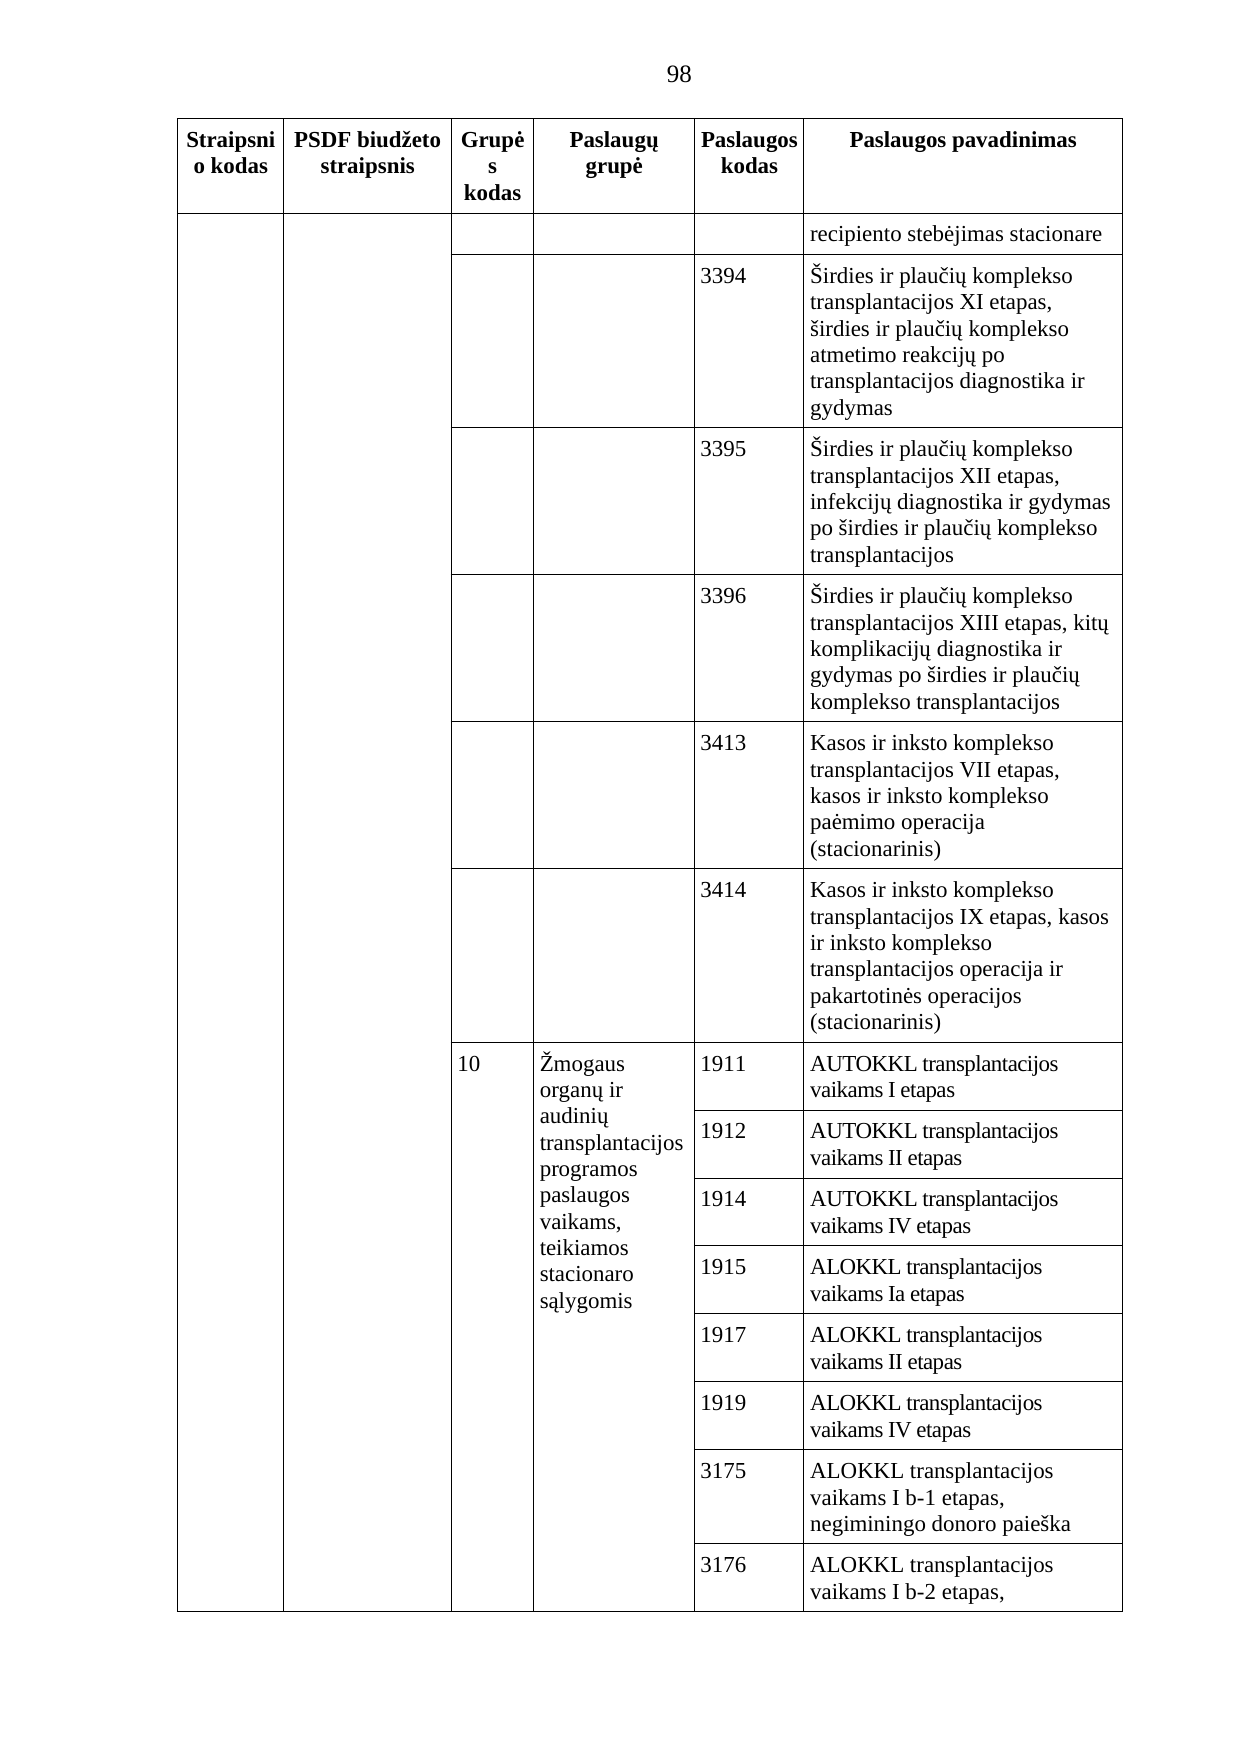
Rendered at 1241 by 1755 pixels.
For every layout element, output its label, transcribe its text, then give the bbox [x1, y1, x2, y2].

table_header PSDF biudžeto straipsnis [284, 119, 451, 212]
table_cell [534, 255, 694, 427]
table_cell Širdies ir plaučių komplekso transplantacijos XII etapas, infekcijų diagnostika ir gydymas po širdies ir plaučių komplekso transplantacijos [804, 428, 1122, 574]
table_cell [284, 1110, 451, 1177]
table_cell 1919 [695, 1382, 803, 1449]
table_cell Kasos ir inksto komplekso transplantacijos IX etapas, kasos ir inksto komplekso transplantacijos operacija ir pakartotinės operacijos (stacionarinis) [804, 869, 1122, 1042]
table_cell ALOKKL transplantacijos vaikams IV etapas [804, 1382, 1122, 1449]
table_cell [284, 574, 451, 721]
table_cell [284, 214, 451, 254]
table_cell [534, 575, 694, 721]
table_cell Širdies ir plaučių komplekso transplantacijos XIII etapas, kitų komplikacijų diagnostika ir gydymas po širdies ir plaučių komplekso transplantacijos [804, 575, 1122, 721]
table_cell AUTOKKL transplantacijos vaikams IV etapas [804, 1179, 1122, 1245]
table_cell [534, 1449, 694, 1543]
table_header Paslaugos kodas [695, 119, 803, 212]
table_cell 3395 [695, 428, 803, 574]
table_cell [452, 1313, 533, 1381]
table_cell [178, 1449, 283, 1543]
table_header Grupės kodas [452, 119, 533, 212]
table_cell [452, 722, 533, 868]
table_cell Kasos ir inksto komplekso transplantacijos VII etapas, kasos ir inksto komplekso paėmimo operacija (stacionarinis) [804, 722, 1122, 868]
table_cell 1912 [695, 1111, 803, 1177]
table_cell [452, 428, 533, 574]
table_cell 1915 [695, 1246, 803, 1313]
table_cell [534, 1543, 694, 1611]
table_cell [452, 1449, 533, 1543]
table_cell [452, 575, 533, 721]
table_header Paslaugų grupė [534, 119, 694, 212]
table_cell [534, 722, 694, 868]
table_cell ALOKKL transplantacijos vaikams II etapas [804, 1314, 1122, 1381]
table_header Paslaugos pavadinimas [804, 119, 1122, 212]
table_cell [178, 1178, 283, 1245]
table_cell [284, 1381, 451, 1449]
table_cell [452, 1245, 533, 1313]
table_cell [284, 1042, 451, 1109]
table_cell 3396 [695, 575, 803, 721]
table_cell [452, 1381, 533, 1449]
table_cell [284, 1245, 451, 1313]
table_cell [178, 1381, 283, 1449]
table_cell [178, 721, 283, 868]
table_cell [178, 1042, 283, 1109]
table_cell recipiento stebėjimas stacionare [804, 214, 1122, 254]
table_cell [695, 214, 803, 254]
table_cell [452, 869, 533, 1042]
table_cell [178, 868, 283, 1042]
table_cell [284, 427, 451, 574]
table_cell 3175 [695, 1450, 803, 1543]
table_cell 10 [452, 1043, 533, 1109]
table_cell [284, 1178, 451, 1245]
table_cell ALOKKL transplantacijos vaikams Ia etapas [804, 1246, 1122, 1313]
table_cell [178, 1313, 283, 1381]
table_cell [178, 1245, 283, 1313]
table_cell AUTOKKL transplantacijos vaikams I etapas [804, 1043, 1122, 1109]
table_cell [534, 214, 694, 254]
table_cell [284, 721, 451, 868]
table_cell 3413 [695, 722, 803, 868]
table_cell Širdies ir plaučių komplekso transplantacijos XI etapas, širdies ir plaučių komplekso atmetimo reakcijų po transplantacijos diagnostika ir gydymas [804, 255, 1122, 427]
table_cell 3414 [695, 869, 803, 1042]
table_cell [284, 1449, 451, 1543]
table_cell ALOKKL transplantacijos vaikams I b-2 etapas, [804, 1544, 1122, 1611]
table_cell [284, 254, 451, 427]
table_cell 1917 [695, 1314, 803, 1381]
table_cell [284, 1313, 451, 1381]
table_cell [178, 1543, 283, 1611]
table_cell 1911 [695, 1043, 803, 1109]
table_cell ALOKKL transplantacijos vaikams I b-1 etapas, negiminingo donoro paieška [804, 1450, 1122, 1543]
table_cell [534, 428, 694, 574]
table_header Straipsnio kodas [178, 119, 283, 212]
table_cell [178, 574, 283, 721]
table_cell [178, 427, 283, 574]
table_cell [178, 214, 283, 254]
table_cell AUTOKKL transplantacijos vaikams II etapas [804, 1111, 1122, 1177]
table_cell [452, 255, 533, 427]
table_cell 3394 [695, 255, 803, 427]
table_cell [534, 869, 694, 1042]
table_cell [452, 1178, 533, 1245]
table_cell [178, 1110, 283, 1177]
table_cell [284, 1543, 451, 1611]
table_cell [178, 254, 283, 427]
table_cell [452, 214, 533, 254]
table_cell [284, 868, 451, 1042]
table_cell [452, 1110, 533, 1177]
table_cell 1914 [695, 1179, 803, 1245]
table_cell [452, 1543, 533, 1611]
table_cell Žmogaus organų ir audinių transplantacijos programos paslaugos vaikams, teikiamos stacionaro sąlygomis [534, 1043, 694, 1449]
table_cell 3176 [695, 1544, 803, 1611]
